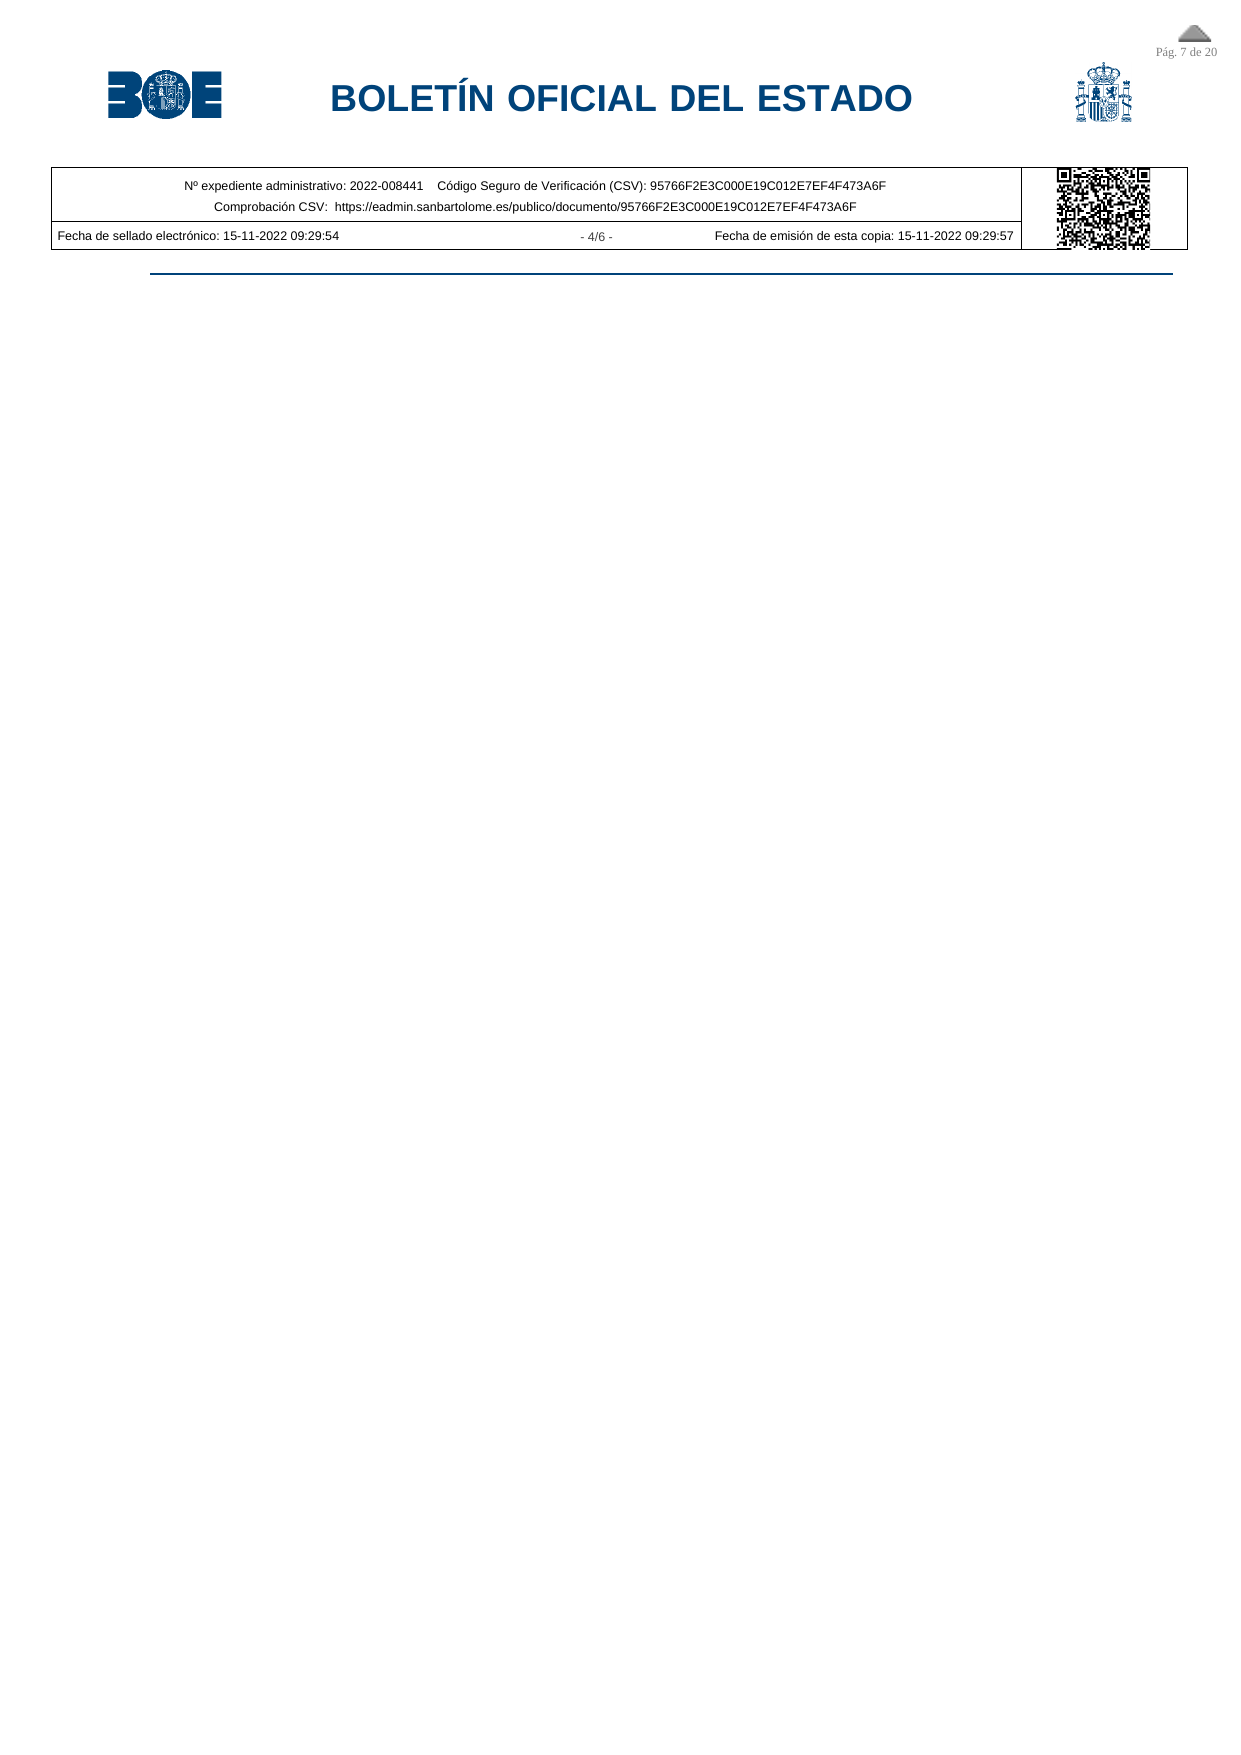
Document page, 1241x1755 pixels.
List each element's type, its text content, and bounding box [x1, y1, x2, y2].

table_header [1022, 168, 1056, 249]
table_cell Nº expediente administrativo: 2022-008441 Código Seguro de Verificación (CSV): 95766F2E3C000E19C012E7EF4F473A6F Comprobación CSV: https://eadmin.sanbartolome.es/publico/documento/95766F2E3C000E19C012E7EF4F473A6F [52, 168, 1021, 221]
table_header [1151, 168, 1187, 249]
picture [1056, 168, 1151, 250]
picture [1075, 62, 1132, 122]
picture [108, 70, 222, 119]
picture [1177, 25, 1212, 42]
table_cell Fecha de sellado electrónico: 15-11-2022 09:29:54 - 4/6 - Fecha de emisión de esta copia: 15-11-2022 09:29:57 [52, 222, 1021, 249]
